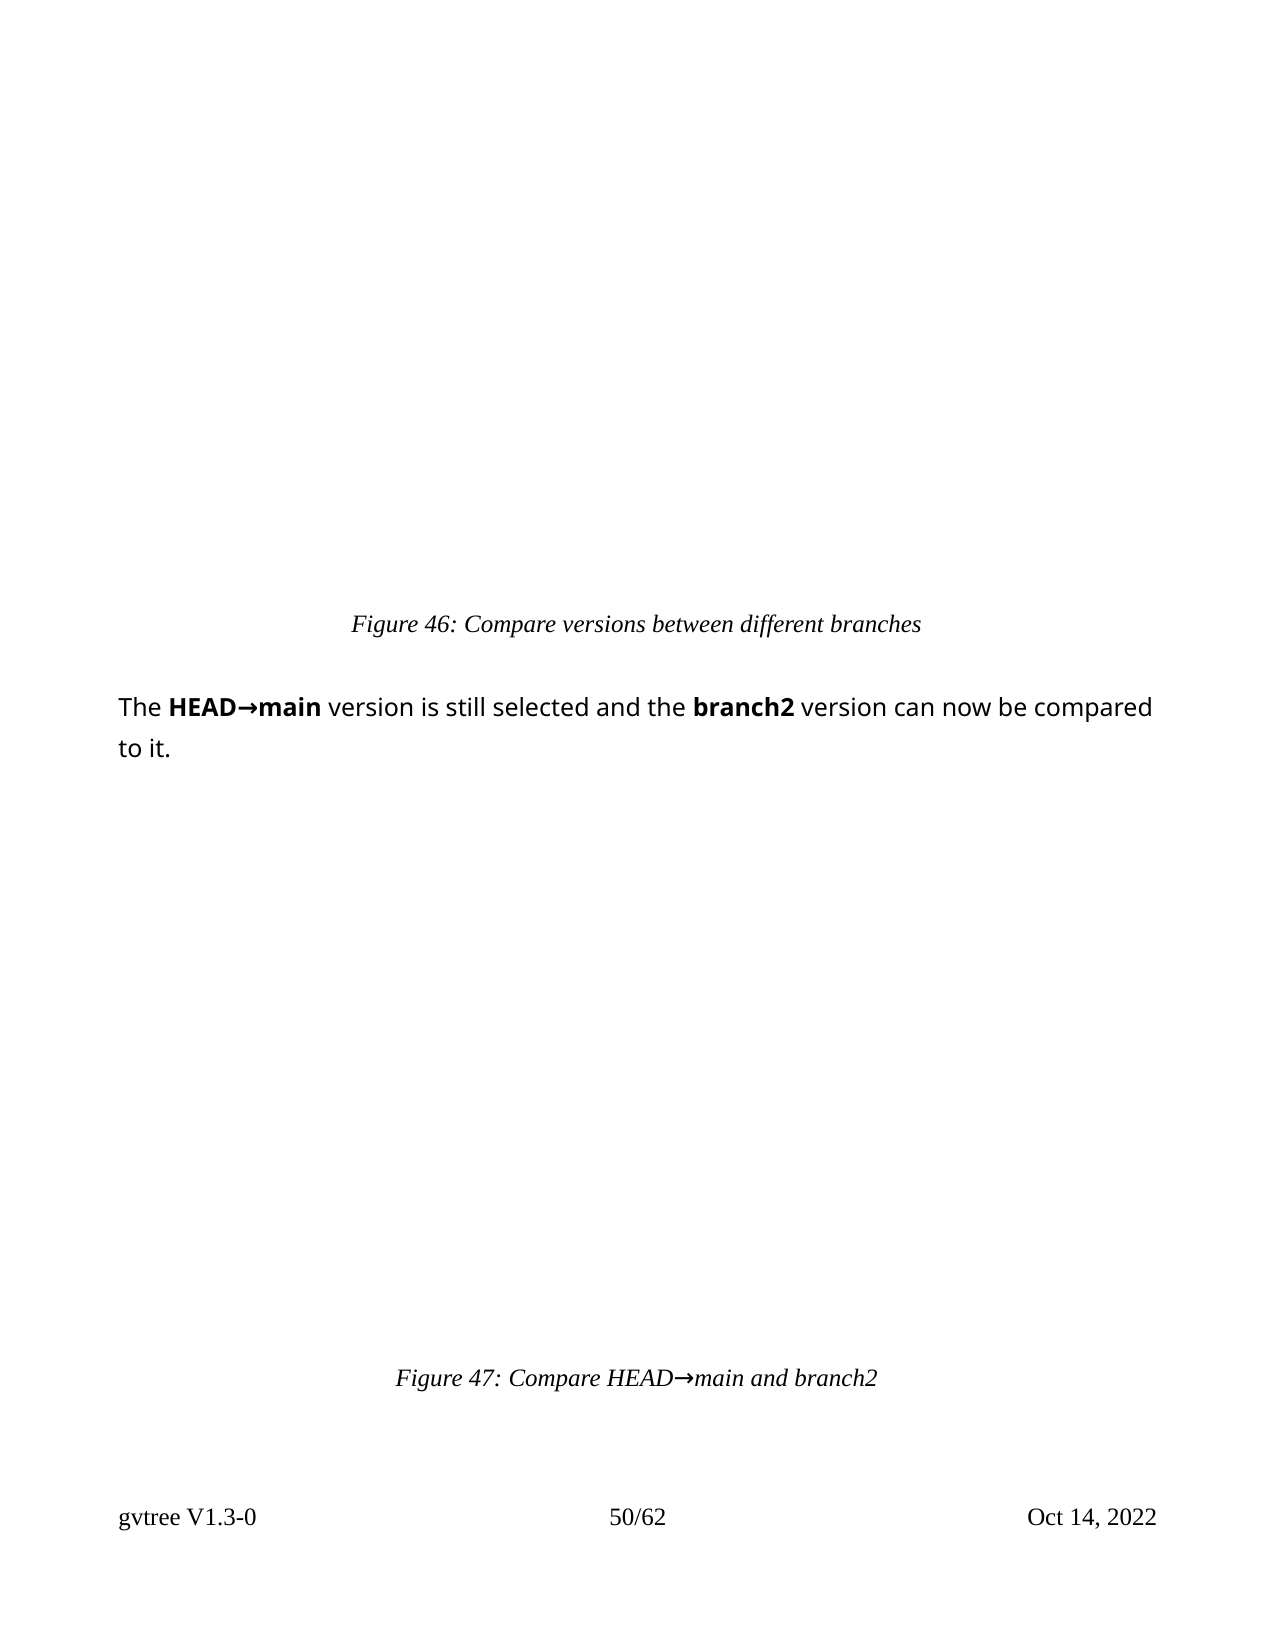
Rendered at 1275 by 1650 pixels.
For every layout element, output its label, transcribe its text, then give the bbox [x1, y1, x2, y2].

text The HEAD→main version is still selected and the branch2 version can now be compared to it. [118, 690, 1157, 765]
text Figure 46: Compare versions between different branches [338, 131, 937, 638]
text Figure 47: Compare HEAD→main and branch2 [295, 799, 980, 1394]
